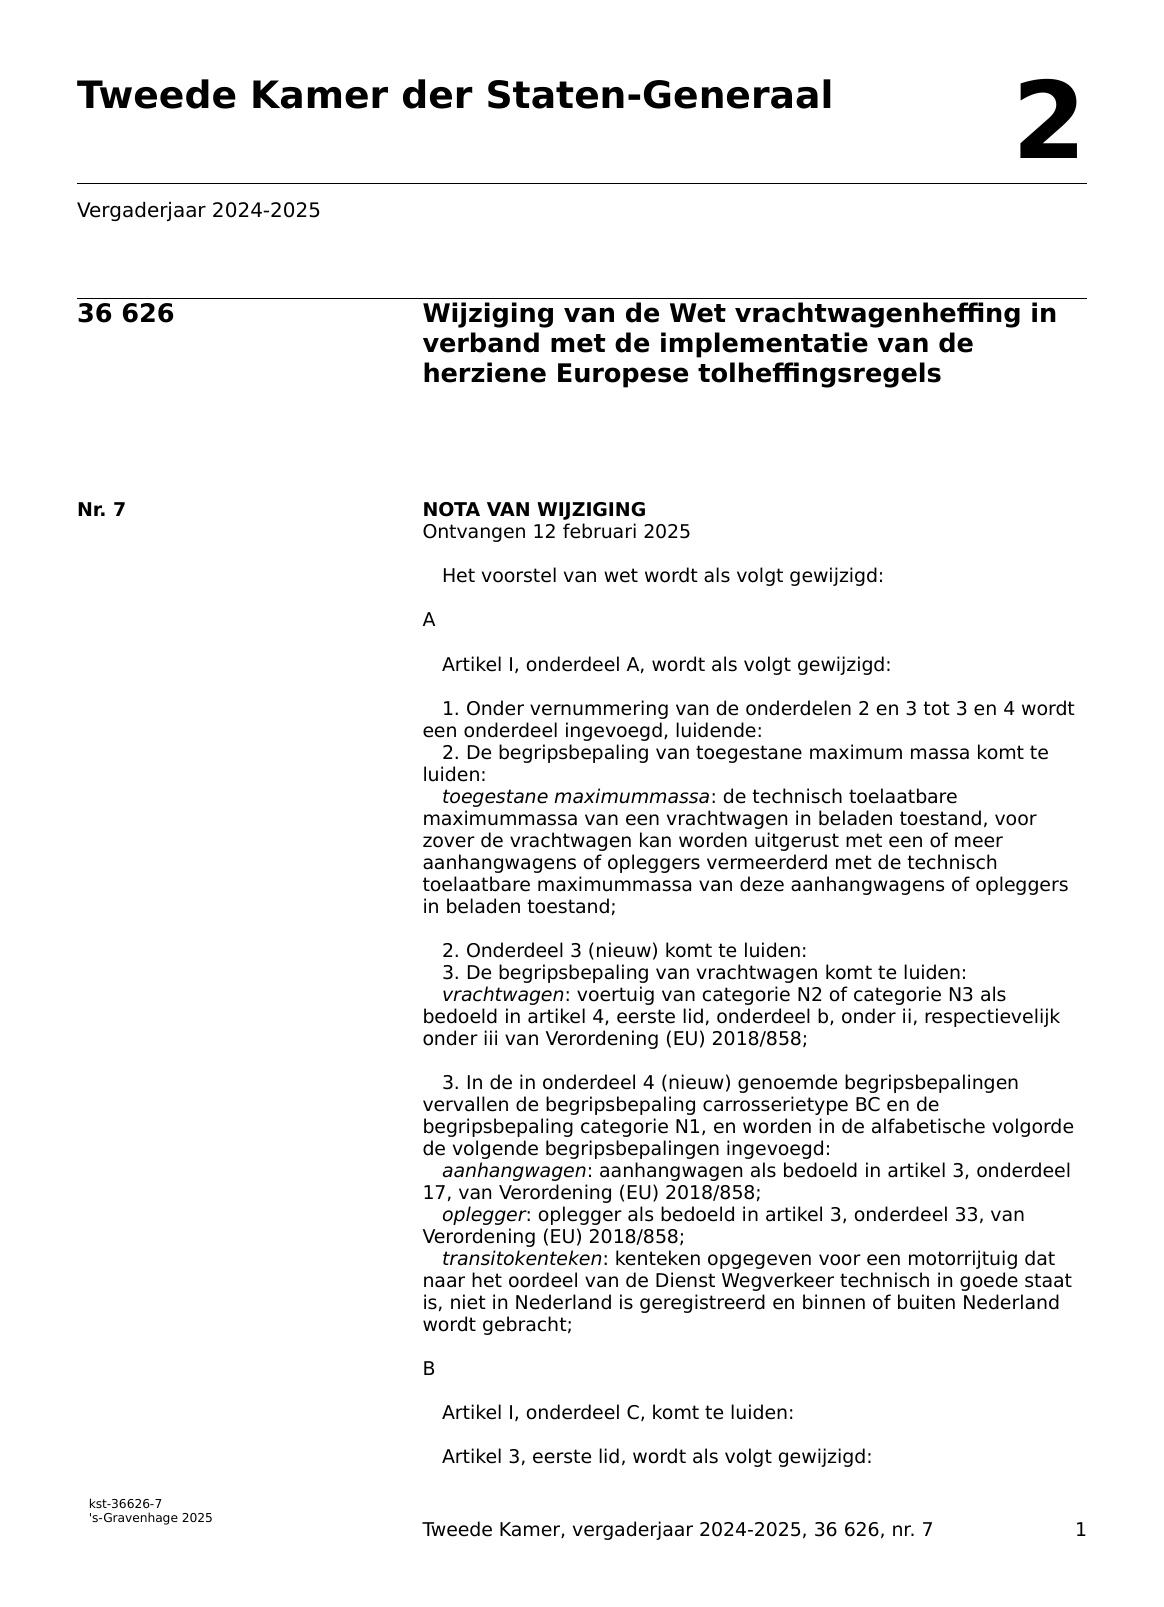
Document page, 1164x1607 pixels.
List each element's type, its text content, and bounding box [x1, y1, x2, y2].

text aanhangwagen: aanhangwagen als bedoeld in artikel 3, onderdeel 17, van Verordening (EU) 2018/858; [422, 1160, 1087, 1204]
subtitle B [422, 1358, 1087, 1380]
table_header Tweede Kamer der Staten-Generaal [77, 59, 886, 183]
text 1. Onder vernummering van de onderdelen 2 en 3 tot 3 en 4 wordt een onderdeel ingevoegd, luidende: [422, 698, 1087, 742]
text 3. De begripsbepaling van vrachtwagen komt te luiden: [422, 962, 1087, 984]
text Artikel 3, eerste lid, wordt als volgt gewijzigd: [422, 1446, 1087, 1468]
table_cell Vergaderjaar 2024-2025 [77, 184, 1087, 298]
text 2. Onderdeel 3 (nieuw) komt te luiden: [422, 940, 1087, 962]
subtitle A [422, 609, 1087, 631]
subtitle 36 626 Wijziging van de Wet vrachtwagenheffing in verband met de implementatie van de herziene Europese tolheffingsregels [77, 299, 1087, 388]
text Artikel I, onderdeel A, wordt als volgt gewijzigd: [422, 653, 1087, 676]
text vrachtwagen: voertuig van categorie N2 of categorie N3 als bedoeld in artikel 4, eerste lid, onderdeel b, onder ii, respectievelijk onder iii van Verordening (EU) 2018/858; [422, 984, 1087, 1049]
text toegestane maximummassa: de technisch toelaatbare maximummassa van een vrachtwagen in beladen toestand, voor zover de vrachtwagen kan worden uitgerust met een of meer aanhangwagens of opleggers vermeerderd met de technisch toelaatbare maximummassa van deze aanhangwagens of opleggers in beladen toestand; [422, 786, 1087, 917]
text 's-Gravenhage 2025 [88, 1511, 323, 1525]
text Artikel I, onderdeel C, komt te luiden: [422, 1402, 1087, 1424]
text 2. De begripsbepaling van toegestane maximum massa komt te luiden: [422, 742, 1087, 786]
text 3. In de in onderdeel 4 (nieuw) genoemde begripsbepalingen vervallen de begripsbepaling carrosserietype BC en de begripsbepaling categorie N1, en worden in de alfabetische volgorde de volgende begripsbepalingen ingevoegd: [422, 1072, 1087, 1160]
text transitokenteken: kenteken opgegeven voor een motorrijtuig dat naar het oordeel van de Dienst Wegverkeer technisch in goede staat is, niet in Nederland is geregistreerd en binnen of buiten Nederland wordt gebracht; [422, 1248, 1087, 1336]
subtitle Nr. 7 NOTA VAN WIJZIGING [77, 499, 1087, 521]
text Het voorstel van wet wordt als volgt gewijzigd: [422, 565, 1087, 587]
text kst-36626-7 [88, 1497, 323, 1511]
table_header 2 [886, 59, 1087, 183]
text Ontvangen 12 februari 2025 [422, 521, 1087, 543]
text oplegger: oplegger als bedoeld in artikel 3, onderdeel 33, van Verordening (EU) 2018/858; [422, 1204, 1087, 1248]
